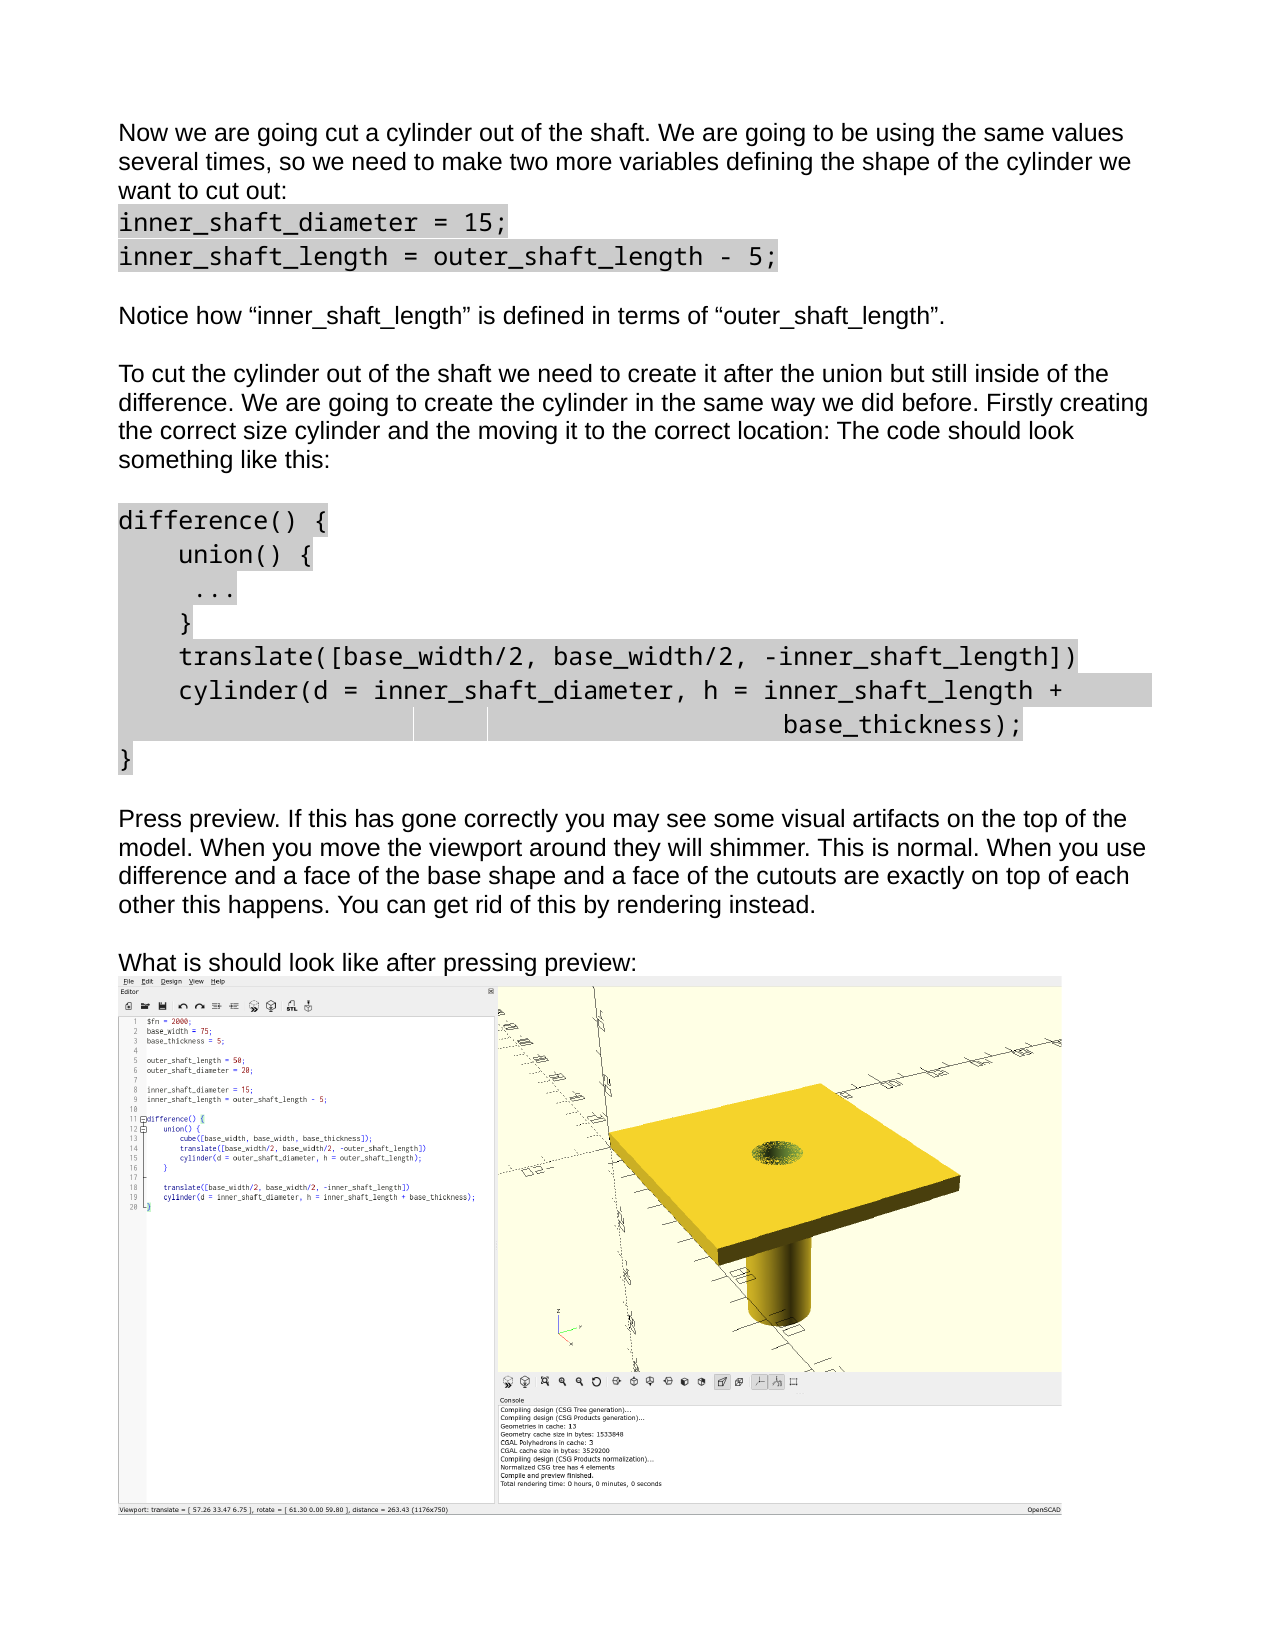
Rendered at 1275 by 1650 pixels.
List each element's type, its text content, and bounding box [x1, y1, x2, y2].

text To cut the cylinder out of the shaft we need to create it after the union but still inside of the difference. We are going to create the cylinder in the same way we did before. Firstly creating the correct size cylinder and the moving it to the correct location: The code should look something like this: [118, 359, 1157, 474]
text union() { [118, 537, 1157, 571]
text What is should look like after pressing preview: [118, 947, 1157, 976]
text Notice how “inner_shaft_length” is defined in terms of “outer_shaft_length”. [118, 301, 1157, 330]
text } [118, 605, 1157, 639]
text translate([base_width/2, base_width/2, -inner_shaft_length]) [118, 639, 1157, 673]
text Press preview. If this has gone correctly you may see some visual artifacts on the top of the model. When you move the viewport around they will shimmer. This is normal. When you use difference and a face of the base shape and a face of the cutouts are exactly on top of each other this happens. You can get rid of this by rendering instead. [118, 804, 1157, 919]
text inner_shaft_diameter = 15; [118, 204, 1157, 238]
picture [118, 976, 1062, 1515]
text } [118, 741, 1157, 775]
text Now we are going cut a cylinder out of the shaft. We are going to be using the same values several times, so we need to make two more variables defining the shape of the cylinder we want to cut out: [118, 118, 1157, 204]
text inner_shaft_length = outer_shaft_length - 5; [118, 238, 1157, 272]
text difference() { [118, 502, 1157, 537]
text ... [118, 571, 1157, 605]
text cylinder(d = inner_shaft_diameter, h = inner_shaft_length + base_thickness); [118, 673, 1157, 741]
